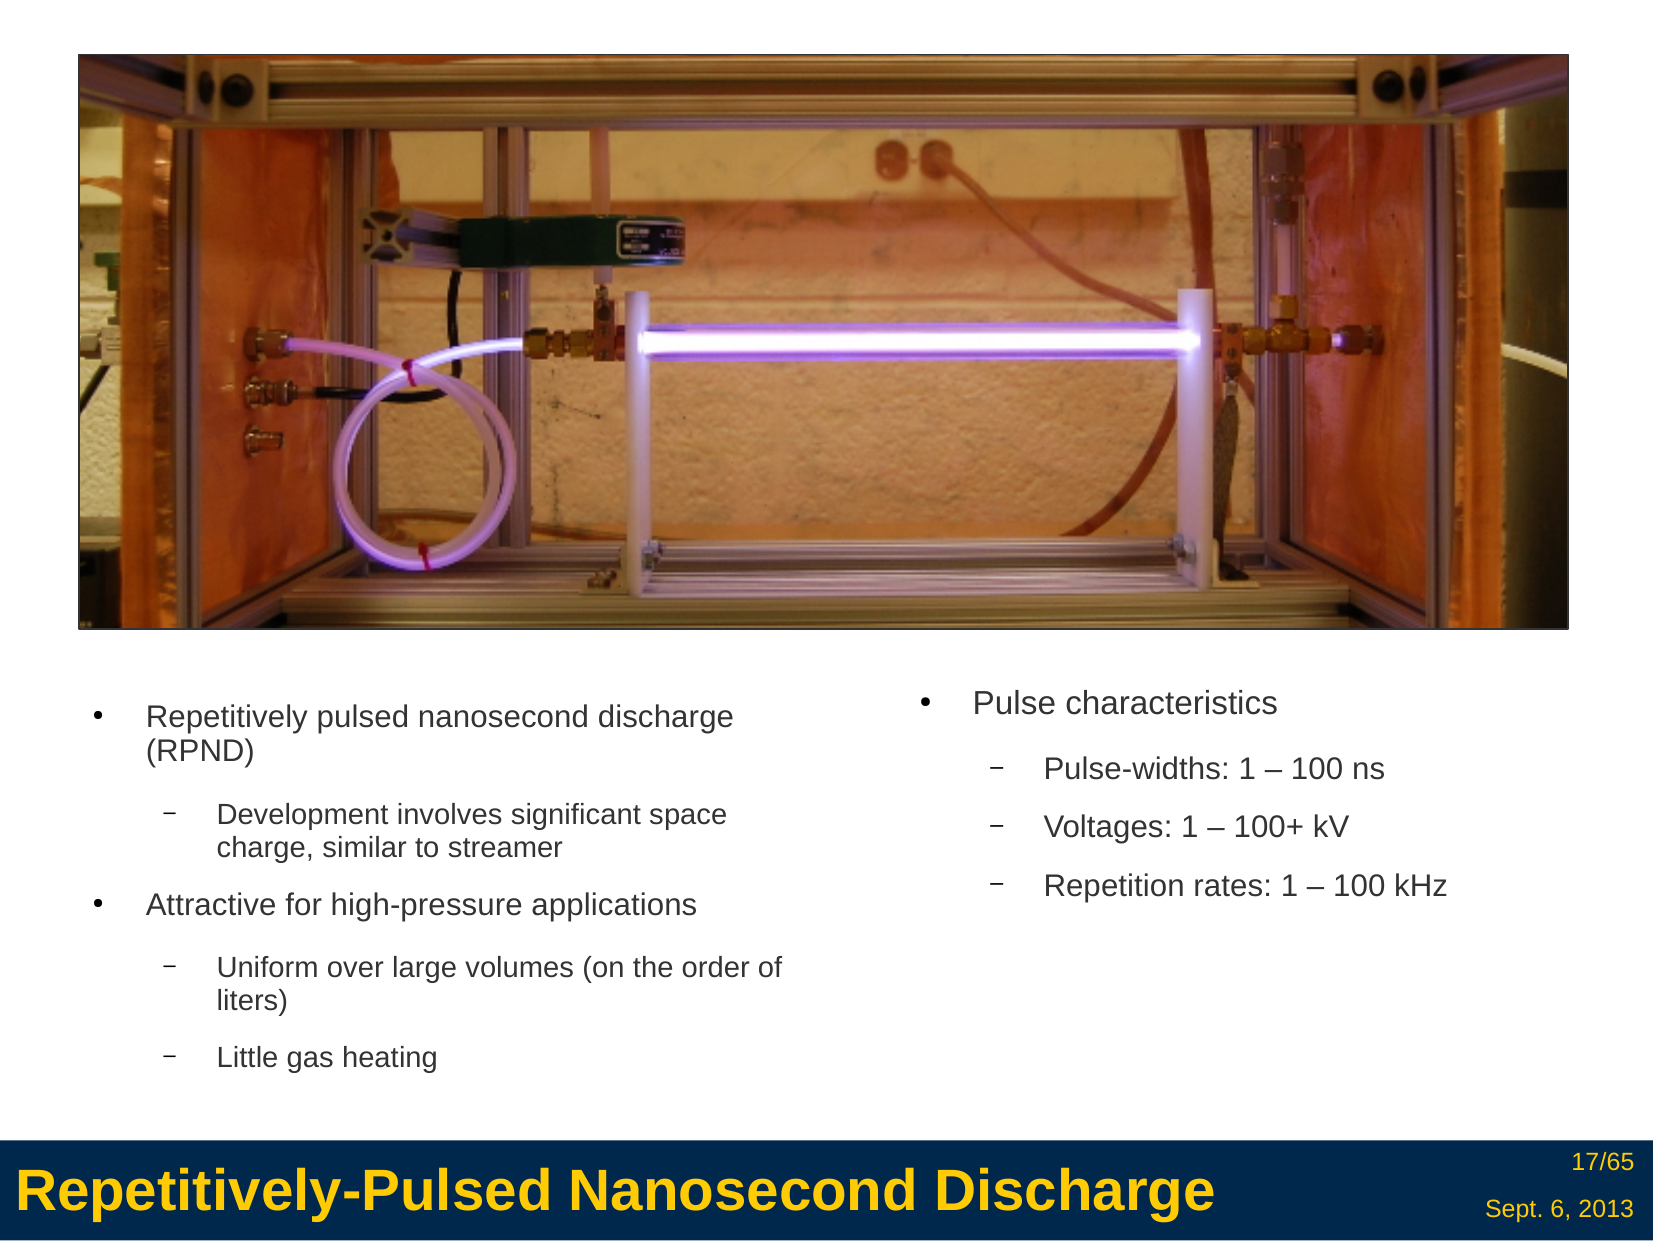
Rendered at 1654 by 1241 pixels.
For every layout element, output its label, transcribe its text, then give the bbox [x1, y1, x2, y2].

list Pulse characteristics Pulse-widths: 1 – 100 ns Voltages: 1 – 100+ kV Repetition rates: 1 – 100 kHz [901, 568, 1592, 1019]
title Repetitively-Pulsed Nanosecond Discharge [14, 1140, 1380, 1241]
list Repetitively pulsed nanosecond discharge (RPND) Development involves significant space charge, similar to streamer Attractive for high-pressure applications Uniform over large volumes (on the order of liters) Little gas heating [75, 570, 826, 1203]
picture [79, 55, 1568, 629]
